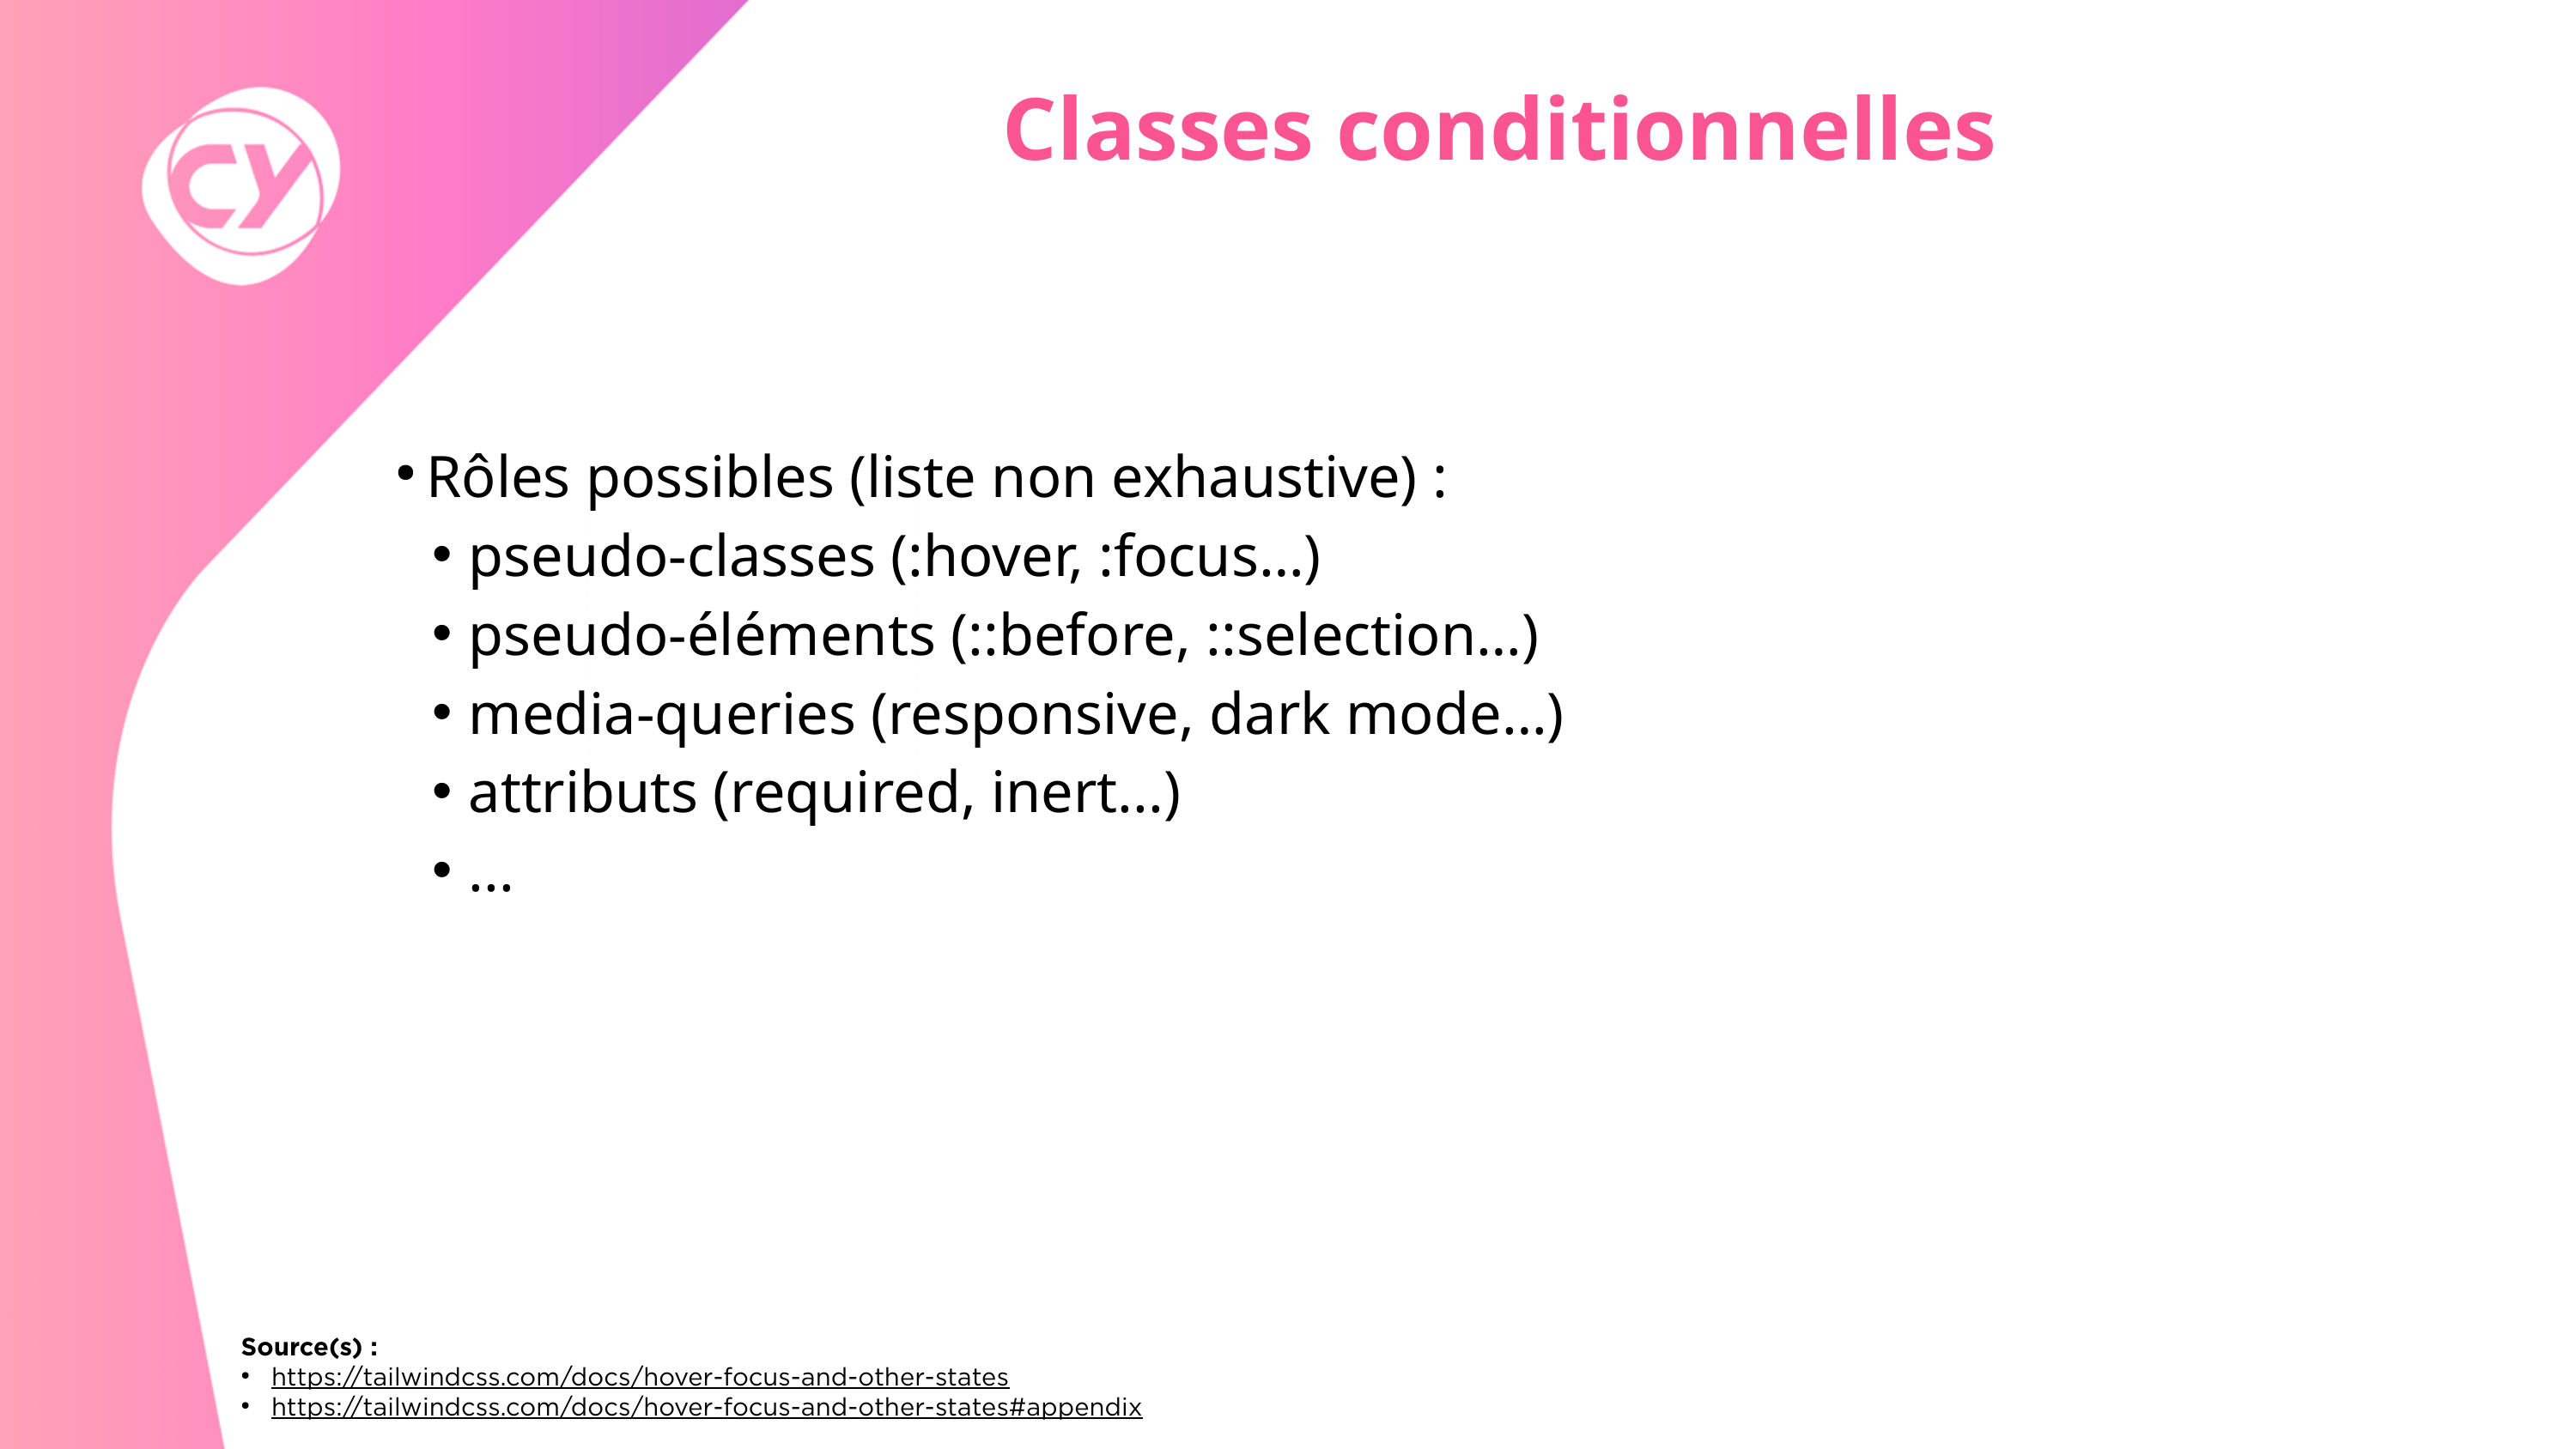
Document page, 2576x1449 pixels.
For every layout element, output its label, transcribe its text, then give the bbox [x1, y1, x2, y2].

text_box Classes conditionnelles [689, 57, 2311, 178]
picture [0, 0, 2576, 1449]
text_box Source(s) : https://tailwindcss.com/docs/hover-focus-and-other-states https://tailwindcss.com/docs/hover-focus-and-other-states#appendix [228, 1325, 1504, 1428]
text_box Rôles possibles (liste non exhaustive) : pseudo-classes (:hover, :focus…) pseudo-éléments (::before, ::selection…) media-queries (responsive, dark mode…) attributs (required, inert...) ... [395, 429, 2460, 904]
